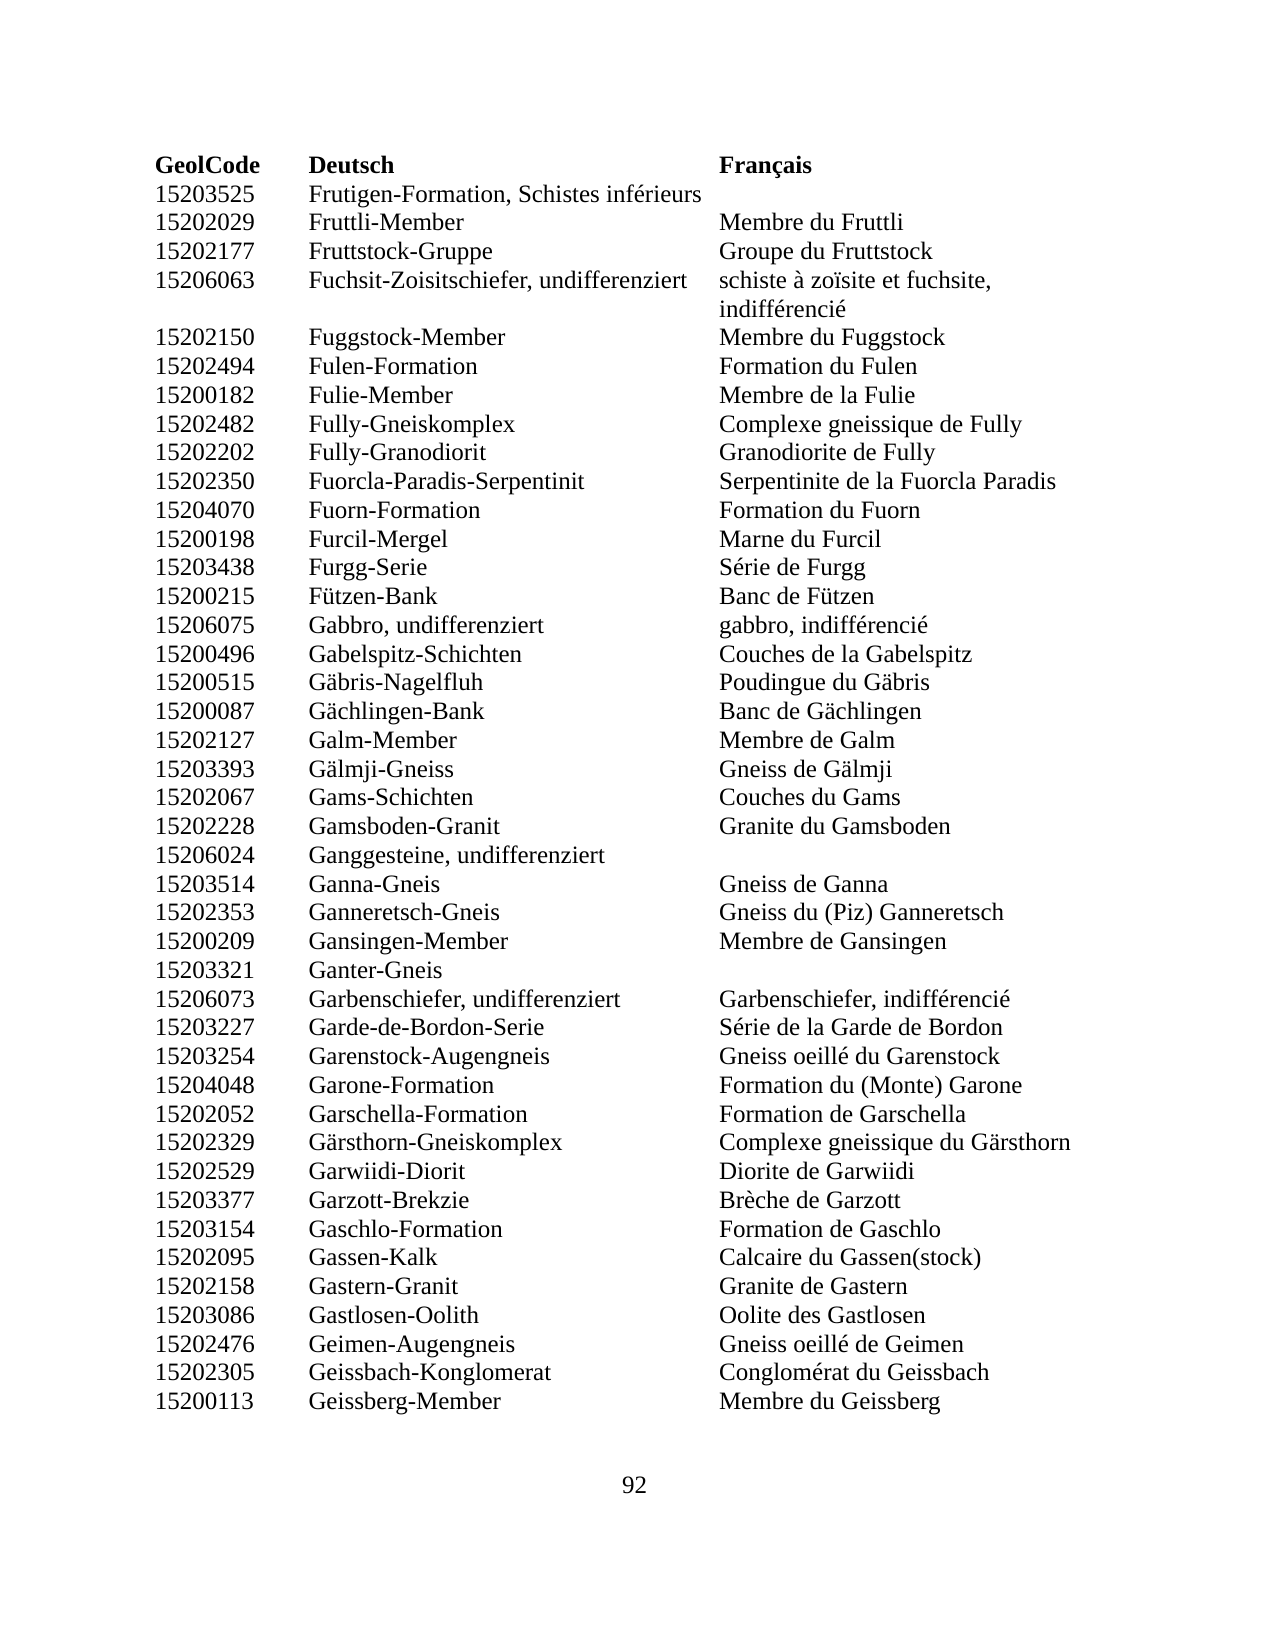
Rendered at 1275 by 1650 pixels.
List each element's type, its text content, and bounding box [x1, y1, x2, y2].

table_cell Garenstock-Augengneis [304, 1041, 714, 1070]
table_cell 15203086 [150, 1300, 304, 1329]
table_cell Membre du Fuggstock [714, 323, 1125, 351]
table_cell Fruttli-Member [304, 208, 714, 236]
table_cell 15206063 [150, 265, 304, 322]
table_cell Fützen-Bank [304, 581, 714, 610]
table_cell 15202127 [150, 725, 304, 754]
table_cell 15202158 [150, 1271, 304, 1300]
table_cell 15200198 [150, 524, 304, 552]
table_cell 15202350 [150, 466, 304, 495]
table_cell Marne du Furcil [714, 524, 1125, 552]
table_cell 15203254 [150, 1041, 304, 1070]
table_cell [714, 179, 1125, 207]
table_cell Gastern-Granit [304, 1271, 714, 1300]
table_cell Couches de la Gabelspitz [714, 639, 1125, 667]
table_cell Diorite de Garwiidi [714, 1156, 1125, 1185]
table_cell Gneiss du (Piz) Ganneretsch [714, 898, 1125, 926]
table_cell Ganggesteine, undifferenziert [304, 840, 714, 869]
table_cell 15200515 [150, 668, 304, 696]
table_cell Gälmji-Gneiss [304, 754, 714, 782]
table_cell 15203525 [150, 179, 304, 207]
table_cell 15204048 [150, 1070, 304, 1099]
table_cell 15202228 [150, 811, 304, 840]
table_cell Fuorn-Formation [304, 495, 714, 524]
table_cell Ganter-Gneis [304, 955, 714, 984]
table_cell 15202067 [150, 783, 304, 811]
table_cell 15200209 [150, 926, 304, 955]
table_cell 15200215 [150, 581, 304, 610]
table_cell 15202476 [150, 1329, 304, 1357]
table_cell Furcil-Mergel [304, 524, 714, 552]
table_cell 15204070 [150, 495, 304, 524]
table_cell Garbenschiefer, undifferenziert [304, 984, 714, 1012]
table_cell 15203227 [150, 1013, 304, 1041]
table_cell Gamsboden-Granit [304, 811, 714, 840]
table_cell 15203377 [150, 1185, 304, 1214]
table_cell Fulie-Member [304, 380, 714, 409]
table_cell 15206073 [150, 984, 304, 1012]
table_cell 15202329 [150, 1128, 304, 1156]
table_cell 15203321 [150, 955, 304, 984]
table_cell 15202482 [150, 409, 304, 437]
table_cell 15202494 [150, 351, 304, 380]
table_cell Fully-Granodiorit [304, 438, 714, 466]
table_cell Banc de Fützen [714, 581, 1125, 610]
table_cell 15202052 [150, 1099, 304, 1127]
table_cell Frutigen-Formation, Schistes inférieurs [304, 179, 714, 207]
table_cell Garzott-Brekzie [304, 1185, 714, 1214]
table_cell 15203393 [150, 754, 304, 782]
table_cell Garde-de-Bordon-Serie [304, 1013, 714, 1041]
table_cell Formation de Gaschlo [714, 1214, 1125, 1242]
table_cell Gansingen-Member [304, 926, 714, 955]
table_cell 15200182 [150, 380, 304, 409]
table_cell Série de Furgg [714, 553, 1125, 581]
table_cell Gams-Schichten [304, 783, 714, 811]
table_cell Poudingue du Gäbris [714, 668, 1125, 696]
table_cell Geissbach-Konglomerat [304, 1358, 714, 1386]
table_cell Gabelspitz-Schichten [304, 639, 714, 667]
table_cell 15206075 [150, 610, 304, 639]
table_cell Brèche de Garzott [714, 1185, 1125, 1214]
table_cell 15203438 [150, 553, 304, 581]
table_cell 15202305 [150, 1358, 304, 1386]
table_cell Gärsthorn-Gneiskomplex [304, 1128, 714, 1156]
table_cell Gabbro, undifferenziert [304, 610, 714, 639]
table_header Français [714, 150, 1125, 179]
table_cell Fuorcla-Paradis-Serpentinit [304, 466, 714, 495]
table_cell Formation du (Monte) Garone [714, 1070, 1125, 1099]
table_cell Formation de Garschella [714, 1099, 1125, 1127]
table_cell Membre de Gansingen [714, 926, 1125, 955]
table_cell Membre du Fruttli [714, 208, 1125, 236]
table_cell [714, 840, 1125, 869]
table_cell Geissberg-Member [304, 1386, 714, 1415]
table_cell 15202353 [150, 898, 304, 926]
table_cell Gneiss oeillé du Garenstock [714, 1041, 1125, 1070]
table_cell Garschella-Formation [304, 1099, 714, 1127]
table_cell Formation du Fuorn [714, 495, 1125, 524]
table_cell Gäbris-Nagelfluh [304, 668, 714, 696]
table_cell Calcaire du Gassen(stock) [714, 1243, 1125, 1271]
table_cell 15202150 [150, 323, 304, 351]
table_header Deutsch [304, 150, 714, 179]
table_cell 15202202 [150, 438, 304, 466]
table_cell Membre du Geissberg [714, 1386, 1125, 1415]
table_cell Gassen-Kalk [304, 1243, 714, 1271]
table_cell Membre de Galm [714, 725, 1125, 754]
table_cell 15203514 [150, 869, 304, 897]
table_header GeolCode [150, 150, 304, 179]
table_cell Granite de Gastern [714, 1271, 1125, 1300]
table_cell schiste à zoïsite et fuchsite, indifférencié [714, 265, 1125, 322]
table_cell Groupe du Fruttstock [714, 236, 1125, 265]
table_cell Formation du Fulen [714, 351, 1125, 380]
table_cell Geimen-Augengneis [304, 1329, 714, 1357]
table_cell Gneiss de Gälmji [714, 754, 1125, 782]
table_cell Garbenschiefer, indifférencié [714, 984, 1125, 1012]
table_cell Fuggstock-Member [304, 323, 714, 351]
table_cell 15200496 [150, 639, 304, 667]
table_cell 15206024 [150, 840, 304, 869]
table_cell Gächlingen-Bank [304, 696, 714, 725]
table_cell Garwiidi-Diorit [304, 1156, 714, 1185]
table_cell Serpentinite de la Fuorcla Paradis [714, 466, 1125, 495]
table_cell Ganna-Gneis [304, 869, 714, 897]
table_cell Complexe gneissique du Gärsthorn [714, 1128, 1125, 1156]
table_cell Fuchsit-Zoisitschiefer, undifferenziert [304, 265, 714, 322]
table_cell Fulen-Formation [304, 351, 714, 380]
table_cell Furgg-Serie [304, 553, 714, 581]
table_cell Membre de la Fulie [714, 380, 1125, 409]
table_cell Granodiorite de Fully [714, 438, 1125, 466]
table_cell Granite du Gamsboden [714, 811, 1125, 840]
table_cell Galm-Member [304, 725, 714, 754]
table_cell 15202095 [150, 1243, 304, 1271]
table_cell Gastlosen-Oolith [304, 1300, 714, 1329]
table_cell Fruttstock-Gruppe [304, 236, 714, 265]
table_cell Gneiss oeillé de Geimen [714, 1329, 1125, 1357]
table_cell 15203154 [150, 1214, 304, 1242]
table_cell 15202177 [150, 236, 304, 265]
table_cell Ganneretsch-Gneis [304, 898, 714, 926]
table_cell 15200087 [150, 696, 304, 725]
table_cell 15200113 [150, 1386, 304, 1415]
table_cell gabbro, indifférencié [714, 610, 1125, 639]
table_cell Complexe gneissique de Fully [714, 409, 1125, 437]
table_cell Conglomérat du Geissbach [714, 1358, 1125, 1386]
table_cell Série de la Garde de Bordon [714, 1013, 1125, 1041]
table_cell [714, 955, 1125, 984]
table_cell Garone-Formation [304, 1070, 714, 1099]
table_cell Gneiss de Ganna [714, 869, 1125, 897]
table_cell Gaschlo-Formation [304, 1214, 714, 1242]
table_cell 15202029 [150, 208, 304, 236]
table_cell Banc de Gächlingen [714, 696, 1125, 725]
table_cell Fully-Gneiskomplex [304, 409, 714, 437]
table_cell Couches du Gams [714, 783, 1125, 811]
table_cell 15202529 [150, 1156, 304, 1185]
table_cell Oolite des Gastlosen [714, 1300, 1125, 1329]
